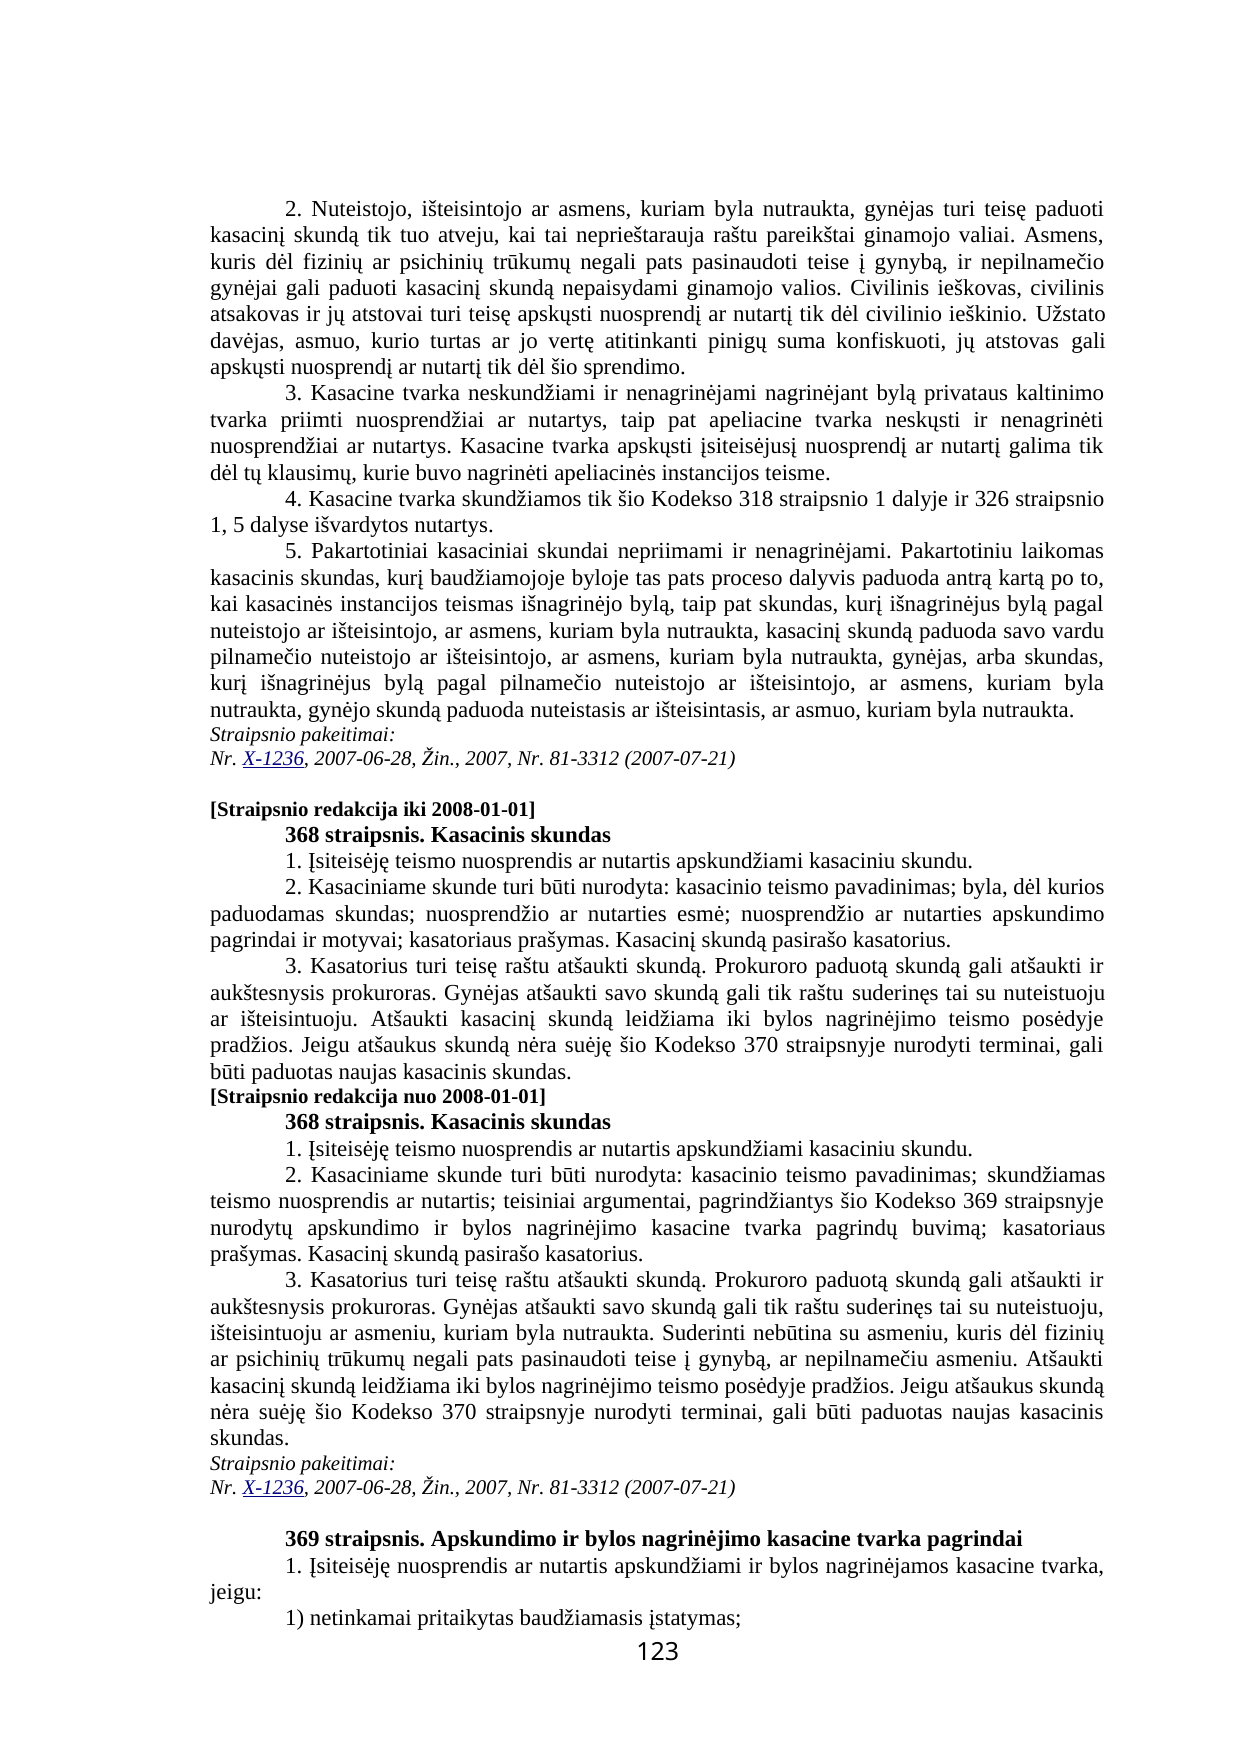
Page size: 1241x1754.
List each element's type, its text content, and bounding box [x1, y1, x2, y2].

text 2. Nuteistojo, išteisintojo ar asmens, kuriam byla nutraukta, gynėjas turi teisę paduoti kasacinį skundą tik tuo atveju, kai tai neprieštarauja raštu pareikštai ginamojo valiai. Asmens, kuris dėl fizinių ar psichinių trūkumų negali pats pasinaudoti teise į gynybą, ir nepilnamečio gynėjai gali paduoti kasacinį skundą nepaisydami ginamojo valios. Civilinis ieškovas, civilinis atsakovas ir jų atstovai turi teisę apskųsti nuosprendį ar nutartį tik dėl civilinio ieškinio. Užstato davėjas, asmuo, kurio turtas ar jo vertę atitinkanti pinigų suma konfiskuoti, jų atstovas gali apskųsti nuosprendį ar nutartį tik dėl šio sprendimo. [210, 195, 1106, 379]
text 369 straipsnis. Apskundimo ir bylos nagrinėjimo kasacine tvarka pagrindai [210, 1525, 1106, 1552]
text 2. Kasaciniame skunde turi būti nurodyta: kasacinio teismo pavadinimas; skundžiamas teismo nuosprendis ar nutartis; teisiniai argumentai, pagrindžiantys šio Kodekso 369 straipsnyje nurodytų apskundimo ir bylos nagrinėjimo kasacine tvarka pagrindų buvimą; kasatoriaus prašymas. Kasacinį skundą pasirašo kasatorius. [210, 1161, 1106, 1266]
text 3. Kasacine tvarka neskundžiami ir nenagrinėjami nagrinėjant bylą privataus kaltinimo tvarka priimti nuosprendžiai ar nutartys, taip pat apeliacine tvarka neskųsti ir nenagrinėti nuosprendžiai ar nutartys. Kasacine tvarka apskųsti įsiteisėjusį nuosprendį ar nutartį galima tik dėl tų klausimų, kurie buvo nagrinėti apeliacinės instancijos teisme. [210, 379, 1106, 485]
text [Straipsnio redakcija iki 2008-01-01] [210, 797, 1106, 821]
text 4. Kasacine tvarka skundžiamos tik šio Kodekso 318 straipsnio 1 dalyje ir 326 straipsnio 1, 5 dalyse išvardytos nutartys. [210, 485, 1106, 538]
text Straipsnio pakeitimai: [210, 1451, 1106, 1475]
text 2. Kasaciniame skunde turi būti nurodyta: kasacinio teismo pavadinimas; byla, dėl kurios paduodamas skundas; nuosprendžio ar nutarties esmė; nuosprendžio ar nutarties apskundimo pagrindai ir motyvai; kasatoriaus prašymas. Kasacinį skundą pasirašo kasatorius. [210, 873, 1106, 952]
text 368 straipsnis. Kasacinis skundas [210, 821, 1106, 847]
text 1. Įsiteisėję nuosprendis ar nutartis apskundžiami ir bylos nagrinėjamos kasacine tvarka, jeigu: [210, 1552, 1106, 1604]
text Nr. X-1236, 2007-06-28, Žin., 2007, Nr. 81-3312 (2007-07-21) [210, 1475, 1106, 1499]
text 3. Kasatorius turi teisę raštu atšaukti skundą. Prokuroro paduotą skundą gali atšaukti ir aukštesnysis prokuroras. Gynėjas atšaukti savo skundą gali tik raštu suderinęs tai su nuteistuoju, išteisintuoju ar asmeniu, kuriam byla nutraukta. Suderinti nebūtina su asmeniu, kuris dėl fizinių ar psichinių trūkumų negali pats pasinaudoti teise į gynybą, ar nepilnamečiu asmeniu. Atšaukti kasacinį skundą leidžiama iki bylos nagrinėjimo teismo posėdyje pradžios. Jeigu atšaukus skundą nėra suėję šio Kodekso 370 straipsnyje nurodyti terminai, gali būti paduotas naujas kasacinis skundas. [210, 1266, 1106, 1451]
text Nr. X-1236, 2007-06-28, Žin., 2007, Nr. 81-3312 (2007-07-21) [210, 746, 1106, 770]
text 5. Pakartotiniai kasaciniai skundai nepriimami ir nenagrinėjami. Pakartotiniu laikomas kasacinis skundas, kurį baudžiamojoje byloje tas pats proceso dalyvis paduoda antrą kartą po to, kai kasacinės instancijos teismas išnagrinėjo bylą, taip pat skundas, kurį išnagrinėjus bylą pagal nuteistojo ar išteisintojo, ar asmens, kuriam byla nutraukta, kasacinį skundą paduoda savo vardu pilnamečio nuteistojo ar išteisintojo, ar asmens, kuriam byla nutraukta, gynėjas, arba skundas, kurį išnagrinėjus bylą pagal pilnamečio nuteistojo ar išteisintojo, ar asmens, kuriam byla nutraukta, gynėjo skundą paduoda nuteistasis ar išteisintasis, ar asmuo, kuriam byla nutraukta. [210, 538, 1106, 722]
text 1. Įsiteisėję teismo nuosprendis ar nutartis apskundžiami kasaciniu skundu. [210, 1134, 1106, 1161]
text 1) netinkamai pritaikytas baudžiamasis įstatymas; [210, 1604, 1106, 1631]
text [Straipsnio redakcija nuo 2008-01-01] [210, 1084, 1106, 1108]
text 368 straipsnis. Kasacinis skundas [210, 1108, 1106, 1134]
text 3. Kasatorius turi teisę raštu atšaukti skundą. Prokuroro paduotą skundą gali atšaukti ir aukštesnysis prokuroras. Gynėjas atšaukti savo skundą gali tik raštu suderinęs tai su nuteistuoju ar išteisintuoju. Atšaukti kasacinį skundą leidžiama iki bylos nagrinėjimo teismo posėdyje pradžios. Jeigu atšaukus skundą nėra suėję šio Kodekso 370 straipsnyje nurodyti terminai, gali būti paduotas naujas kasacinis skundas. [210, 952, 1106, 1084]
text Straipsnio pakeitimai: [210, 722, 1106, 746]
text 1. Įsiteisėję teismo nuosprendis ar nutartis apskundžiami kasaciniu skundu. [210, 847, 1106, 873]
